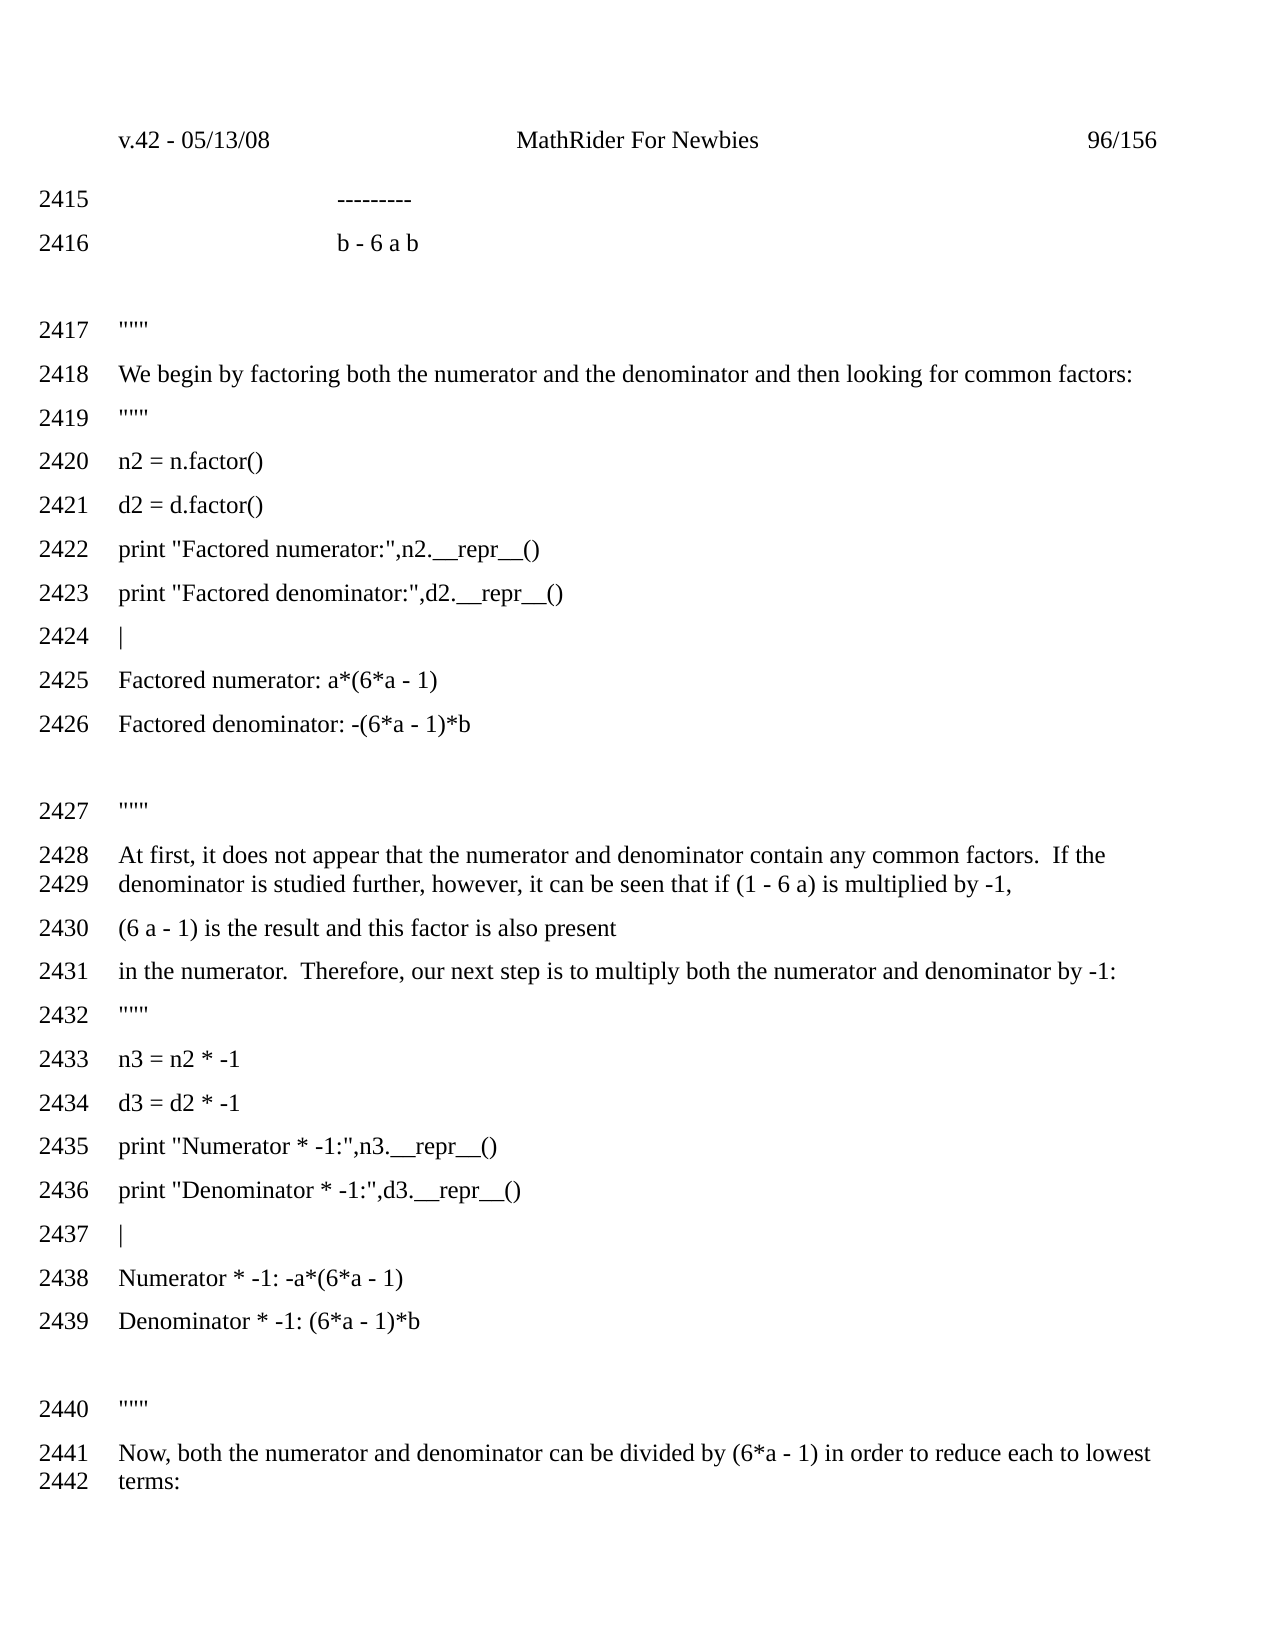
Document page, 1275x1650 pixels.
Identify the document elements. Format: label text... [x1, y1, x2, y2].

text n2 = n.factor() [118, 446, 1157, 475]
text --------- [118, 184, 1157, 213]
text """ [118, 403, 1157, 431]
text (6 a - 1) is the result and this factor is also present [118, 913, 1157, 941]
text print "Denominator * -1:",d3.__repr__() [118, 1175, 1157, 1204]
text | [118, 621, 1157, 650]
text | [118, 1219, 1157, 1248]
text Denominator * -1: (6*a - 1)*b [118, 1306, 1157, 1335]
text """ [118, 1394, 1157, 1423]
text n3 = n2 * -1 [118, 1044, 1157, 1073]
text print "Factored numerator:",n2.__repr__() [118, 534, 1157, 563]
text print "Numerator * -1:",n3.__repr__() [118, 1131, 1157, 1160]
text At first, it does not appear that the numerator and denominator contain any common factors. If the denominator is studied further, however, it can be seen that if (1 - 6 a) is multiplied by -1, [118, 840, 1157, 898]
text """ [118, 796, 1157, 825]
text in the numerator. Therefore, our next step is to multiply both the numerator and denominator by -1: [118, 956, 1157, 985]
text Now, both the numerator and denominator can be divided by (6*a - 1) in order to reduce each to lowest terms: [118, 1438, 1157, 1495]
text b - 6 a b [118, 228, 1157, 256]
text """ [118, 1000, 1157, 1029]
text d2 = d.factor() [118, 490, 1157, 519]
text """ [118, 315, 1157, 344]
text We begin by factoring both the numerator and the denominator and then looking for common factors: [118, 359, 1157, 388]
text Numerator * -1: -a*(6*a - 1) [118, 1263, 1157, 1291]
text Factored denominator: -(6*a - 1)*b [118, 709, 1157, 738]
text d3 = d2 * -1 [118, 1088, 1157, 1116]
text print "Factored denominator:",d2.__repr__() [118, 578, 1157, 606]
text Factored numerator: a*(6*a - 1) [118, 665, 1157, 694]
